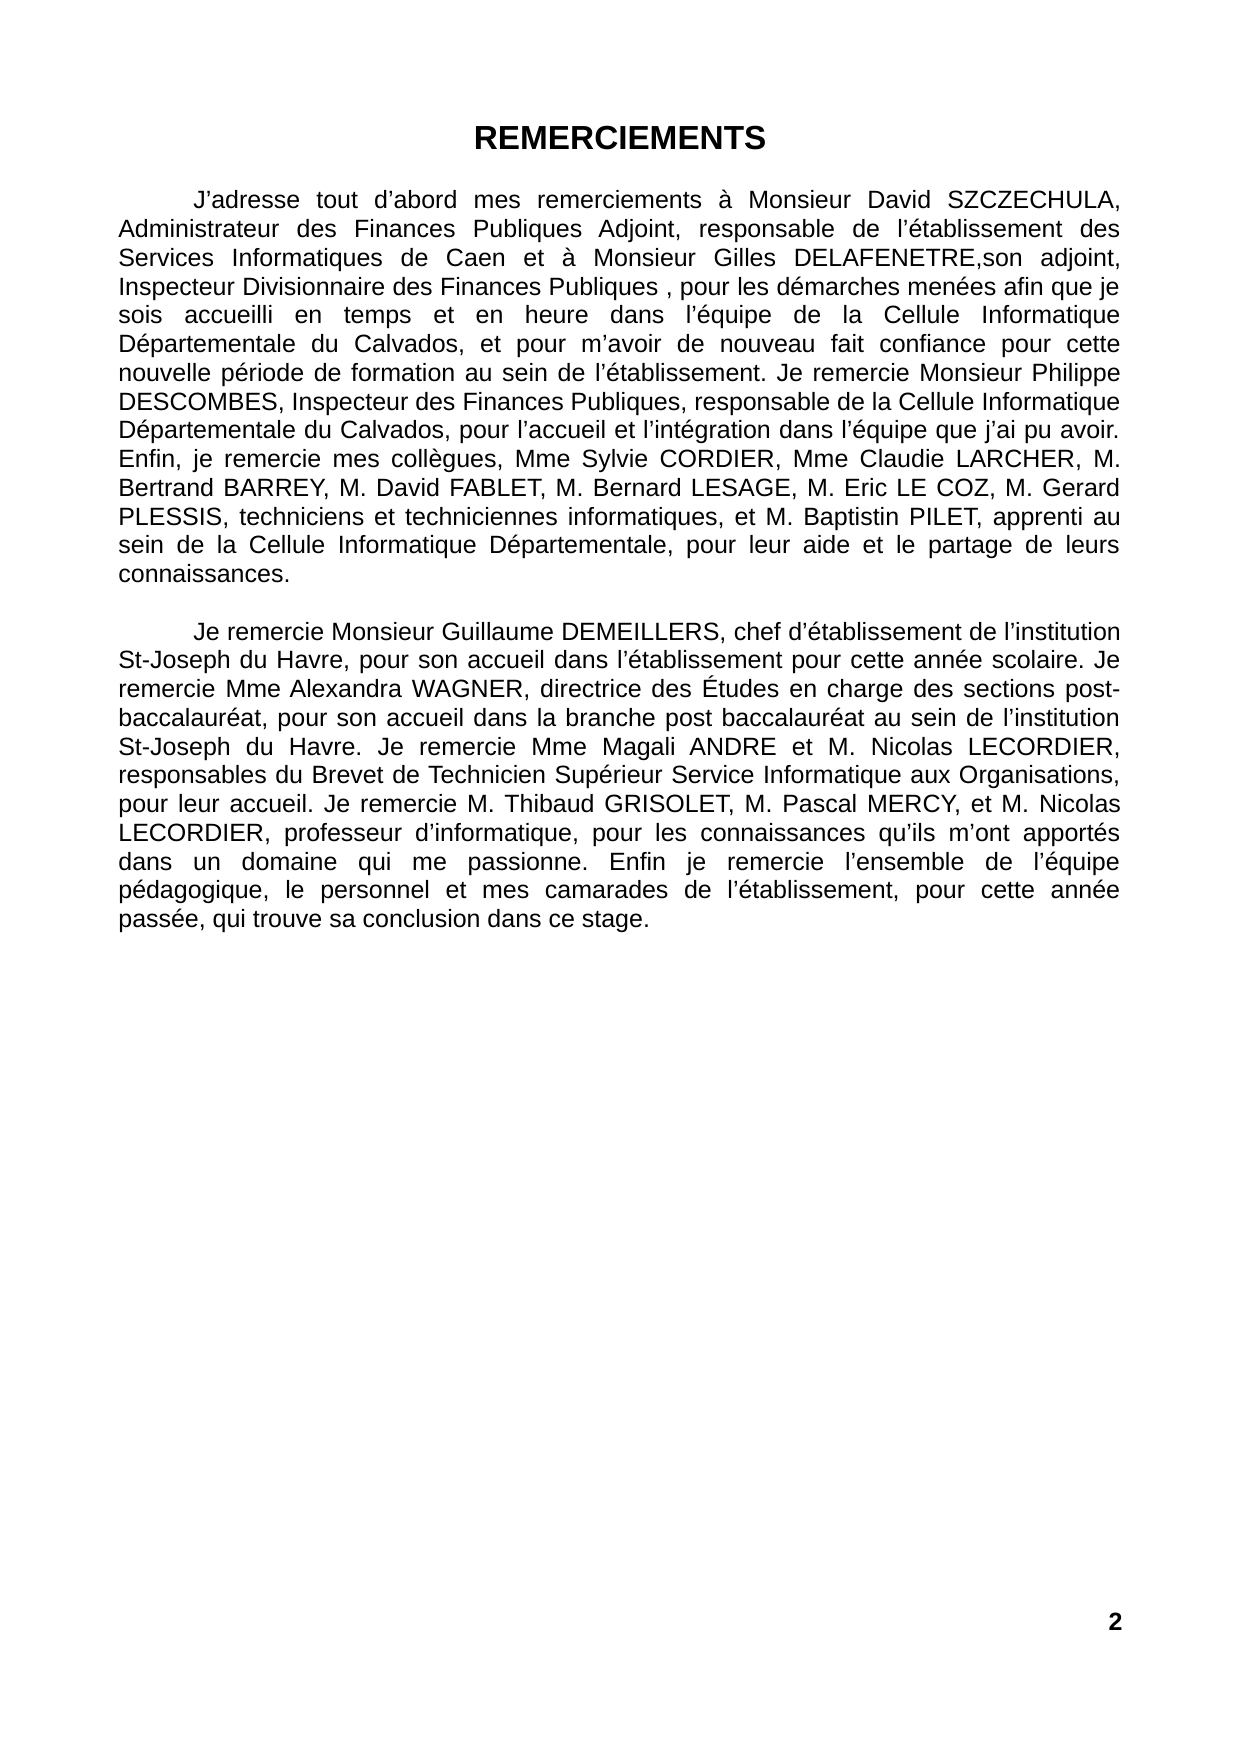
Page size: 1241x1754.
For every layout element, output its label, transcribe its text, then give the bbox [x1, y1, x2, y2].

text REMERCIEMENTS [118, 118, 1122, 157]
text J’adresse tout d’abord mes remerciements à Monsieur David SZCZECHULA, Administrateur des Finances Publiques Adjoint, responsable de l’établissement des Services Informatiques de Caen et à Monsieur Gilles DELAFENETRE,son adjoint, Inspecteur Divisionnaire des Finances Publiques , pour les démarches menées afin que je sois accueilli en temps et en heure dans l’équipe de la Cellule Informatique Départementale du Calvados, et pour m’avoir de nouveau fait confiance pour cette nouvelle période de formation au sein de l’établissement. Je remercie Monsieur Philippe DESCOMBES, Inspecteur des Finances Publiques, responsable de la Cellule Informatique Départementale du Calvados, pour l’accueil et l’intégration dans l’équipe que j’ai pu avoir. Enfin, je remercie mes collègues, Mme Sylvie CORDIER, Mme Claudie LARCHER, M. Bertrand BARREY, M. David FABLET, M. Bernard LESAGE, M. Eric LE COZ, M. Gerard PLESSIS, techniciens et techniciennes informatiques, et M. Baptistin PILET, apprenti au sein de la Cellule Informatique Départementale, pour leur aide et le partage de leurs connaissances. [118, 185, 1122, 588]
text Je remercie Monsieur Guillaume DEMEILLERS, chef d’établissement de l’institution St-Joseph du Havre, pour son accueil dans l’établissement pour cette année scolaire. Je remercie Mme Alexandra WAGNER, directrice des Études en charge des sections post-baccalauréat, pour son accueil dans la branche post baccalauréat au sein de l’institution St-Joseph du Havre. Je remercie Mme Magali ANDRE et M. Nicolas LECORDIER, responsables du Brevet de Technicien Supérieur Service Informatique aux Organisations, pour leur accueil. Je remercie M. Thibaud GRISOLET, M. Pascal MERCY, et M. Nicolas LECORDIER, professeur d’informatique, pour les connaissances qu’ils m’ont apportés dans un domaine qui me passionne. Enfin je remercie l’ensemble de l’équipe pédagogique, le personnel et mes camarades de l’établissement, pour cette année passée, qui trouve sa conclusion dans ce stage. [118, 617, 1122, 933]
